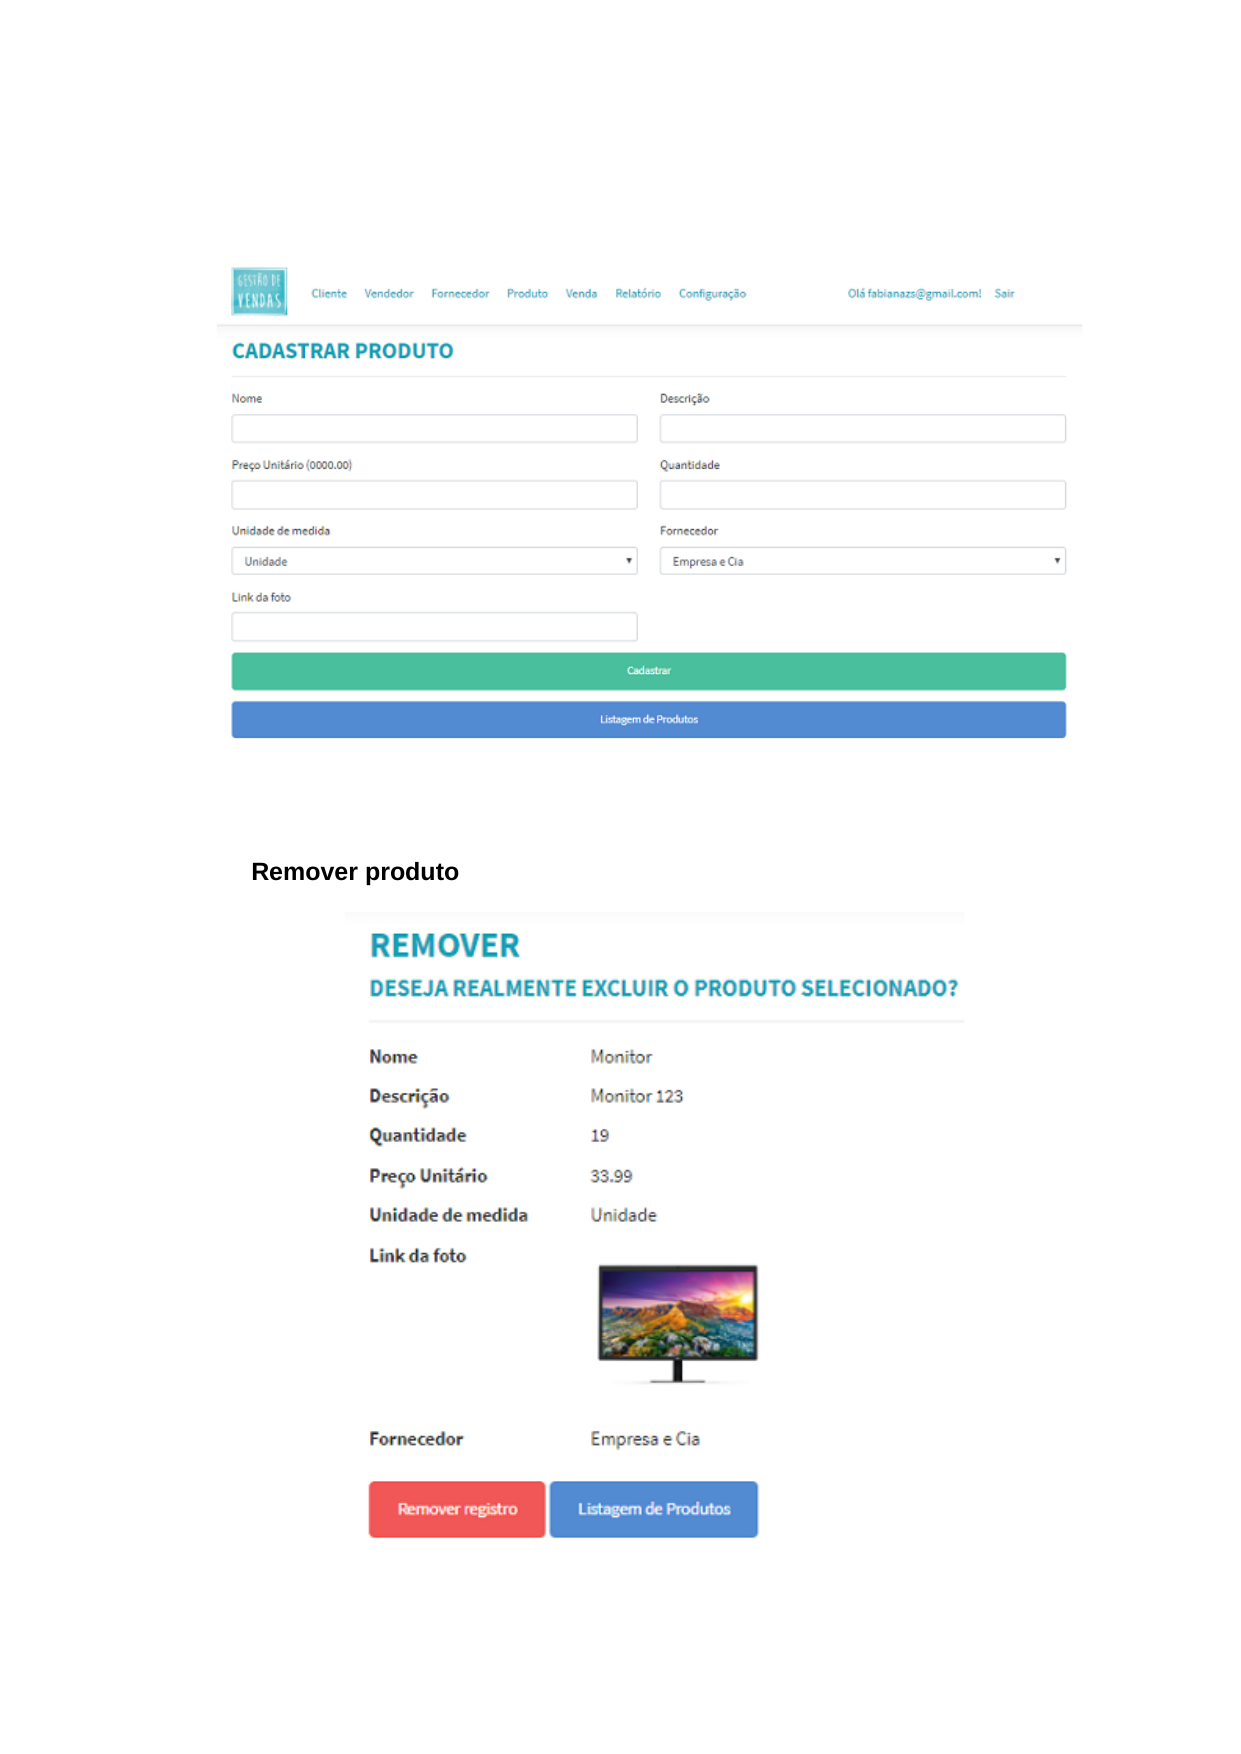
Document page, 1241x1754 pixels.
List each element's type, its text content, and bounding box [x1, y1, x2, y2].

picture [344, 912, 974, 1552]
text Remover produto [177, 857, 1122, 885]
picture [216, 261, 1083, 756]
